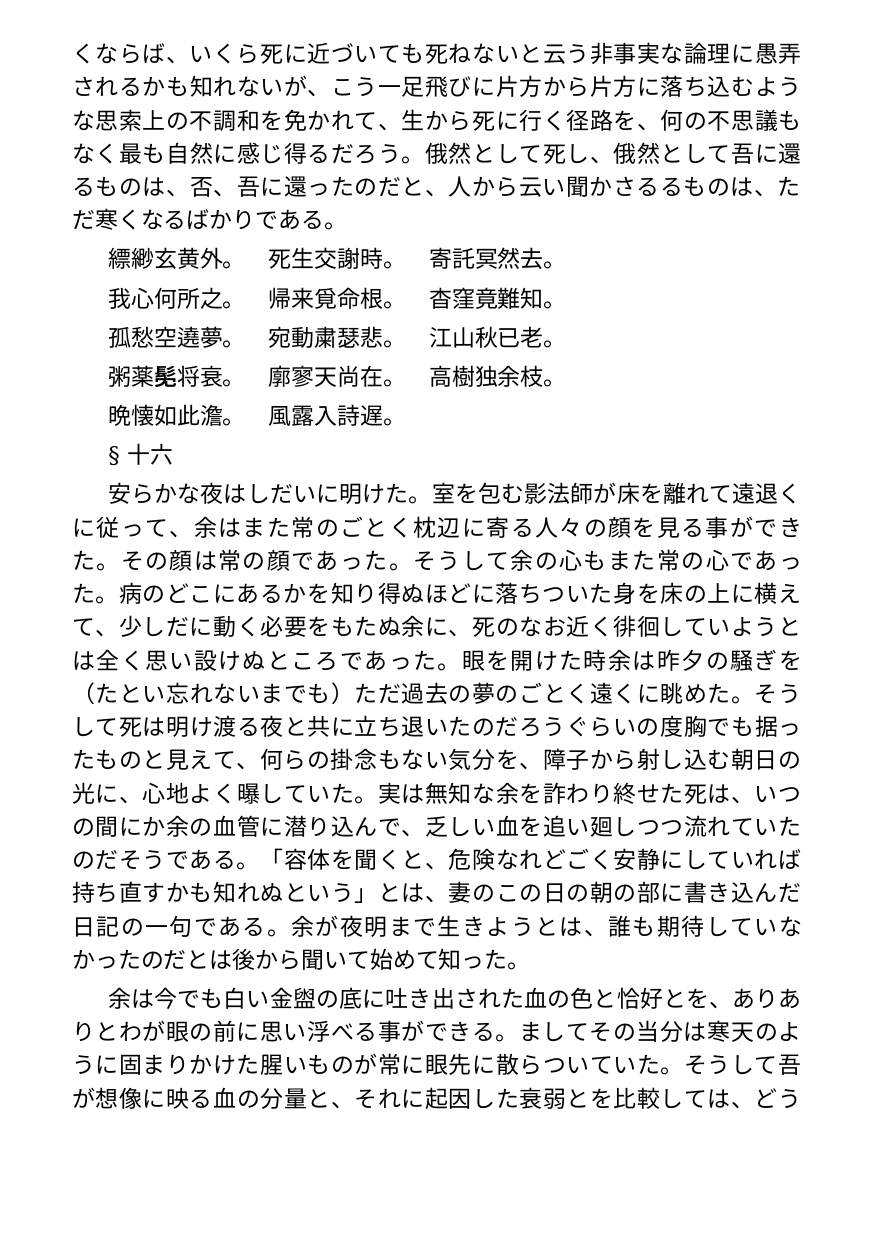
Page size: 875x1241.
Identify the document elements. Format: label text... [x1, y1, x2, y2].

text 孤愁空遶夢。 宛動粛瑟悲。 江山秋已老。 [72, 320, 802, 353]
text くならば、いくら死に近づいても死ねないと云う非事実な論理に愚弄されるかも知れないが、こう一足飛びに片方から片方に落ち込むような思索上の不調和を免かれて、生から死に行く径路を、何の不思議もなく最も自然に感じ得るだろう。俄然として死し、俄然として吾に還るものは、否、吾に還ったのだと、人から云い聞かさるるものは、ただ寒くなるばかりである。 [72, 36, 802, 235]
text 縹緲玄黄外。 死生交謝時。 寄託冥然去。 [72, 241, 802, 274]
text 安らかな夜はしだいに明けた。室を包む影法師が床を離れて遠退くに従って、余はまた常のごとく枕辺に寄る人々の顔を見る事ができた。その顔は常の顔であった。そうして余の心もまた常の心であった。病のどこにあるかを知り得ぬほどに落ちついた身を床の上に横えて、少しだに動く必要をもたぬ余に、死のなお近く徘徊していようとは全く思い設けぬところであった。眼を開けた時余は昨夕の騒ぎを（たとい忘れないまでも）ただ過去の夢のごとく遠くに眺めた。そうして死は明け渡る夜と共に立ち退いたのだろうぐらいの度胸でも据ったものと見えて、何らの掛念もない気分を、障子から射し込む朝日の光に、心地よく曝していた。実は無知な余を詐わり終せた死は、いつの間にか余の血管に潜り込んで、乏しい血を追い廻しつつ流れていたのだそうである。「容体を聞くと、危険なれどごく安静にしていれば持ち直すかも知れぬという」とは、妻のこの日の朝の部に書き込んだ日記の一句である。余が夜明まで生きようとは、誰も期待していなかったのだとは後から聞いて始めて知った。 [72, 476, 802, 975]
text 晩懐如此澹。 風露入詩遅。 [72, 398, 802, 431]
text 粥薬髧将衰。 廓寥天尚在。 高樹独余枝。 [72, 359, 802, 392]
text 我心何所之。 帰来覓命根。 杳窪竟難知。 [72, 281, 802, 314]
text § 十六 [72, 437, 802, 470]
text 余は今でも白い金盥の底に吐き出された血の色と恰好とを、ありありとわが眼の前に思い浮べる事ができる。ましてその当分は寒天のように固まりかけた腥いものが常に眼先に散らついていた。そうして吾が想像に映る血の分量と、それに起因した衰弱とを比較しては、どう [72, 981, 802, 1114]
